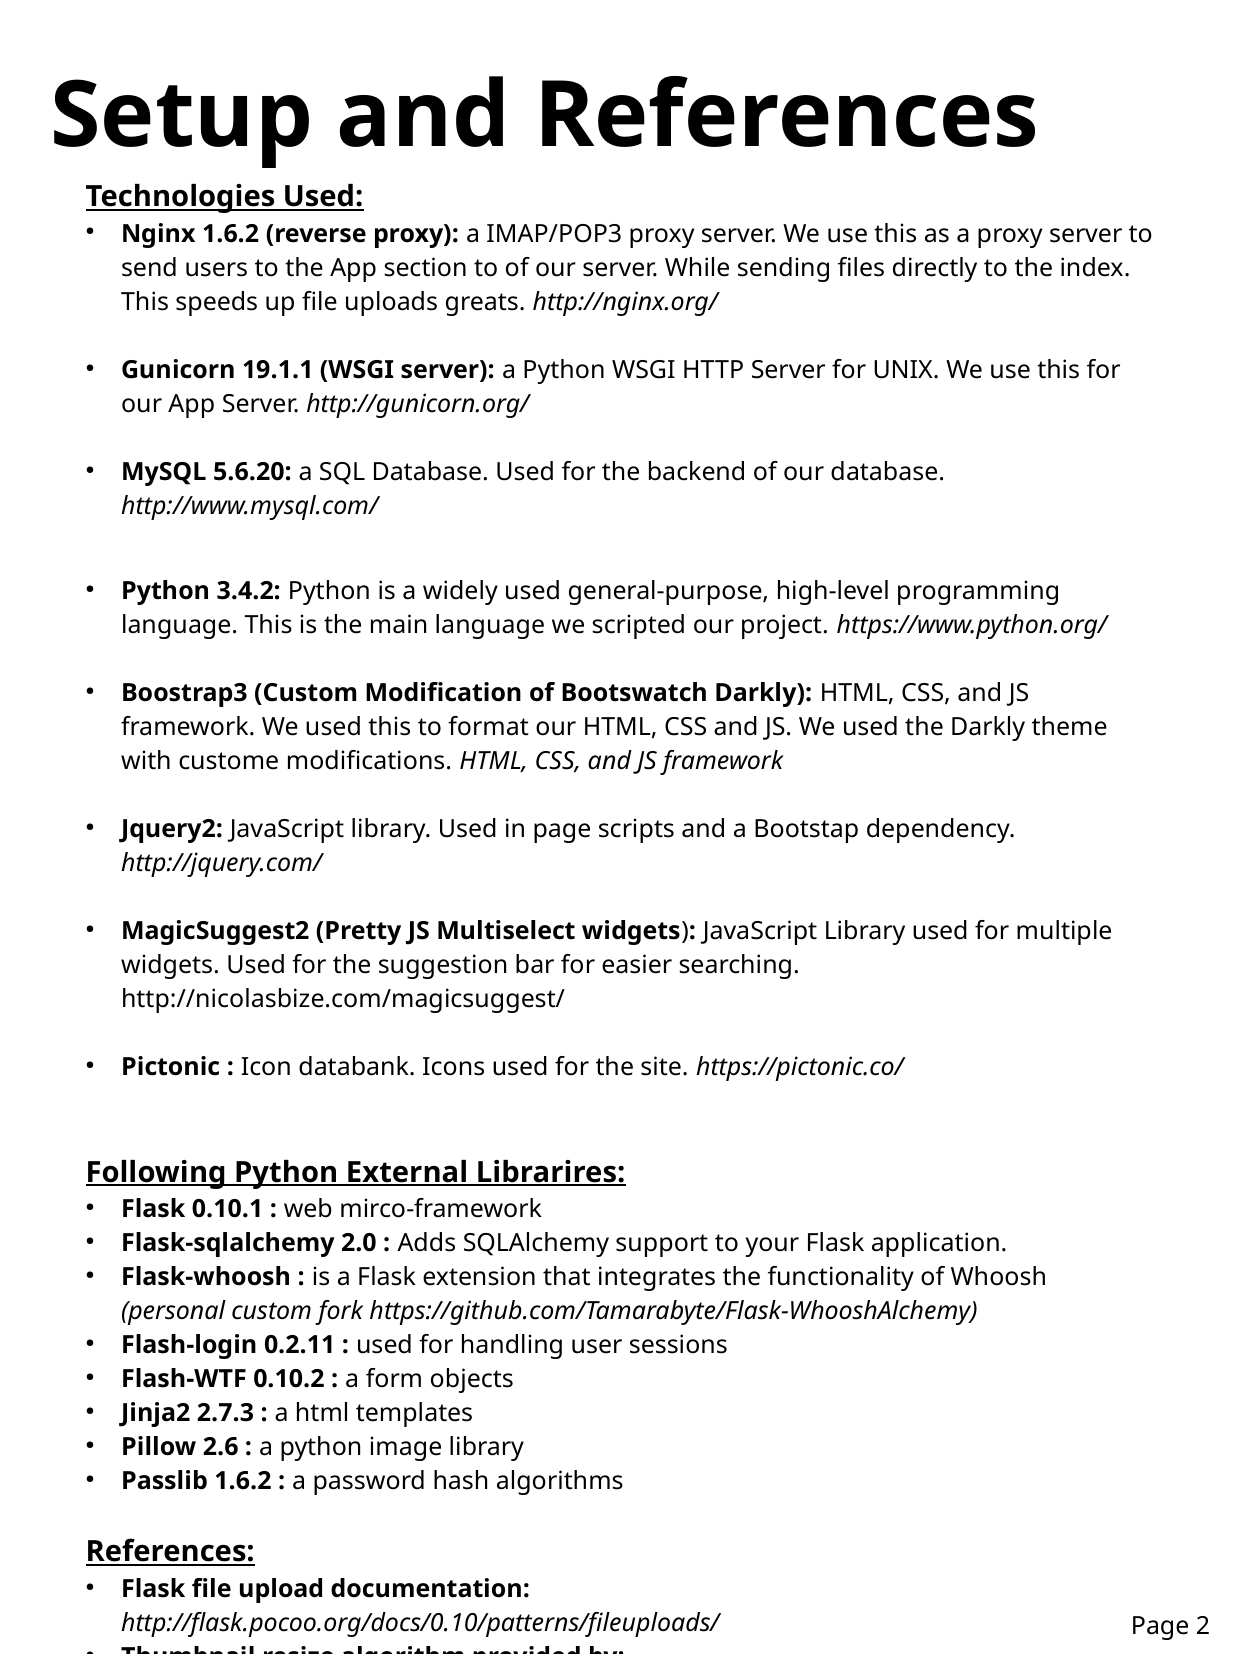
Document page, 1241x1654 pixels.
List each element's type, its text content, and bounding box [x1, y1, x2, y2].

text_box Setup and References [35, 41, 1205, 164]
text_box Page 2 [1116, 1600, 1241, 1654]
text_box Technologies Used: Nginx 1.6.2 (reverse proxy): a IMAP/POP3 proxy server. We use this as a proxy server to send users to the App section to of our server. While sending files directly to the index. This speeds up file uploads greats. http://nginx.org/ Gunicorn 19.1.1 (WSGI server): a Python WSGI HTTP Server for UNIX. We use this for our App Server. http://gunicorn.org/ MySQL 5.6.20: a SQL Database. Used for the backend of our database. http://www.mysql.com/ Python 3.4.2: Python is a widely used general-purpose, high-level programming language. This is the main language we scripted our project. https://www.python.org/ Boostrap3 (Custom Modification of Bootswatch Darkly): HTML, CSS, and JS framework. We used this to format our HTML, CSS and JS. We used the Darkly theme with custome modifications. HTML, CSS, and JS framework Jquery2: JavaScript library. Used in page scripts and a Bootstap dependency. http://jquery.com/ MagicSuggest2 (Pretty JS Multiselect widgets): JavaScript Library used for multiple widgets. Used for the suggestion bar for easier searching. http://nicolasbize.com/magicsuggest/ Pictonic : Icon databank. Icons used for the site. https://pictonic.co/ Following Python External Librarires: Flask 0.10.1 : web mirco-framework Flask-sqlalchemy 2.0 : Adds SQLAlchemy support to your Flask application. Flask-whoosh : is a Flask extension that integrates the functionality of Whoosh (personal custom fork https://github.com/Tamarabyte/Flask-WhooshAlchemy) Flash-login 0.2.11 : used for handling user sessions Flash-WTF 0.10.2 : a form objects Jinja2 2.7.3 : a html templates Pillow 2.6 : a python image library Passlib 1.6.2 : a password hash algorithms References: Flask file upload documentation: http://flask.pocoo.org/docs/0.10/patterns/fileuploads/ Thumbnail resize algorithm provided by: http://united-coders.com/christian-harms/image-resizing-tips-every-coder-should-know/ [70, 168, 1170, 1646]
